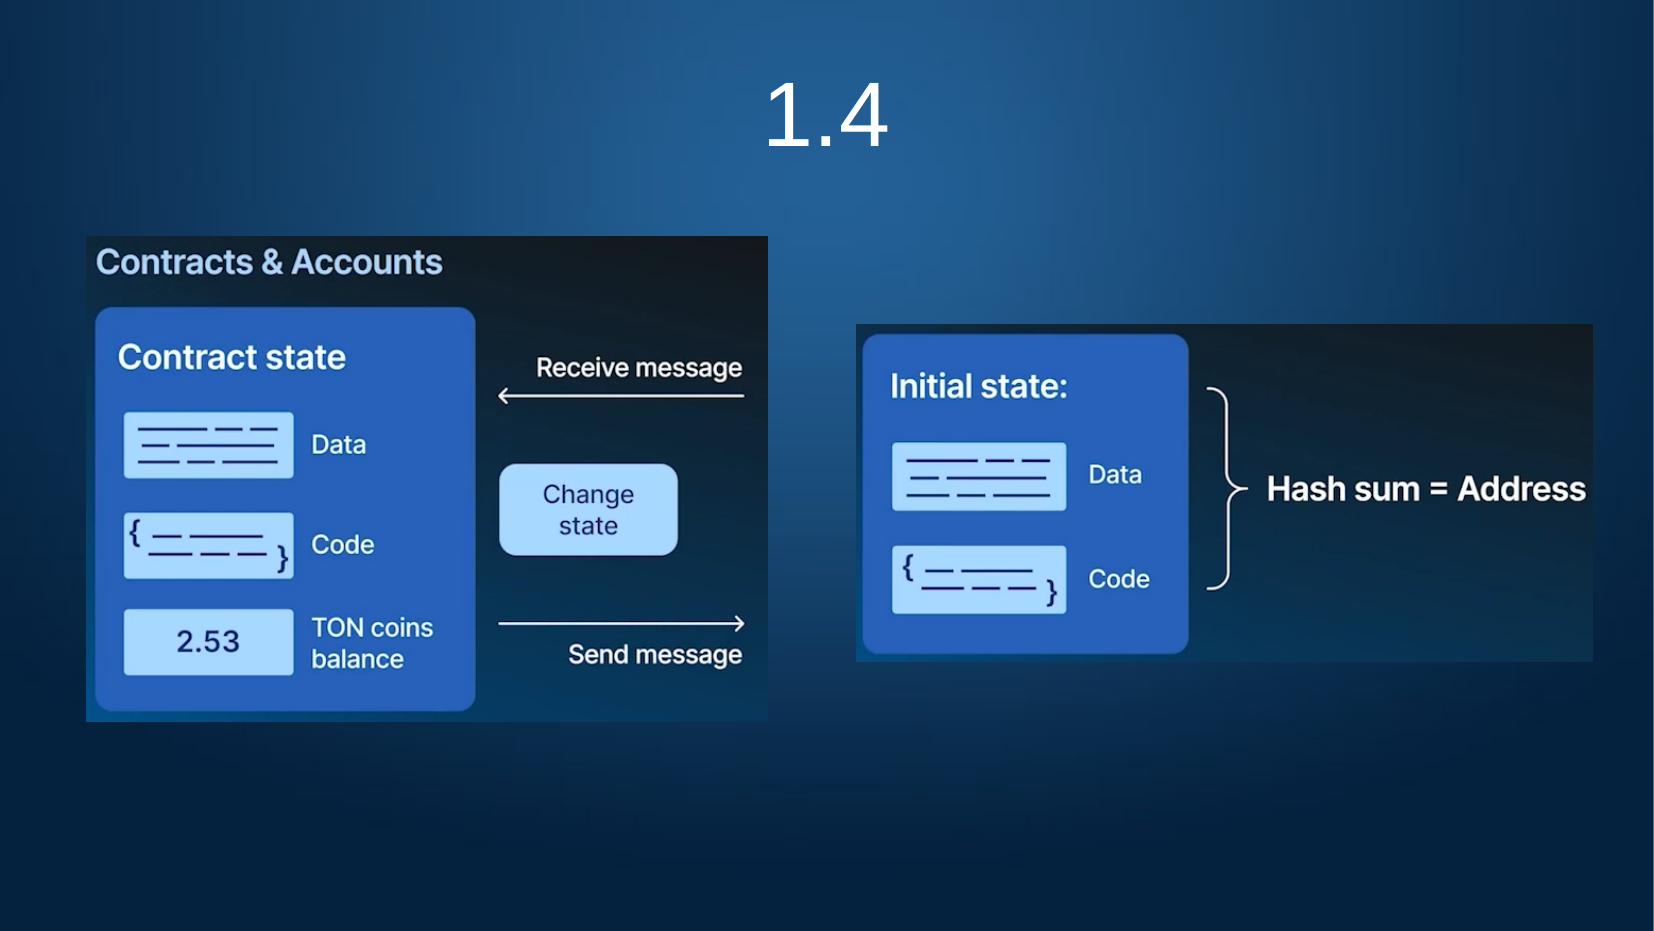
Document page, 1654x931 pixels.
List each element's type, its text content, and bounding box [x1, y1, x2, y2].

picture [0, 0, 1654, 931]
title 1.4 [82, 37, 1571, 193]
